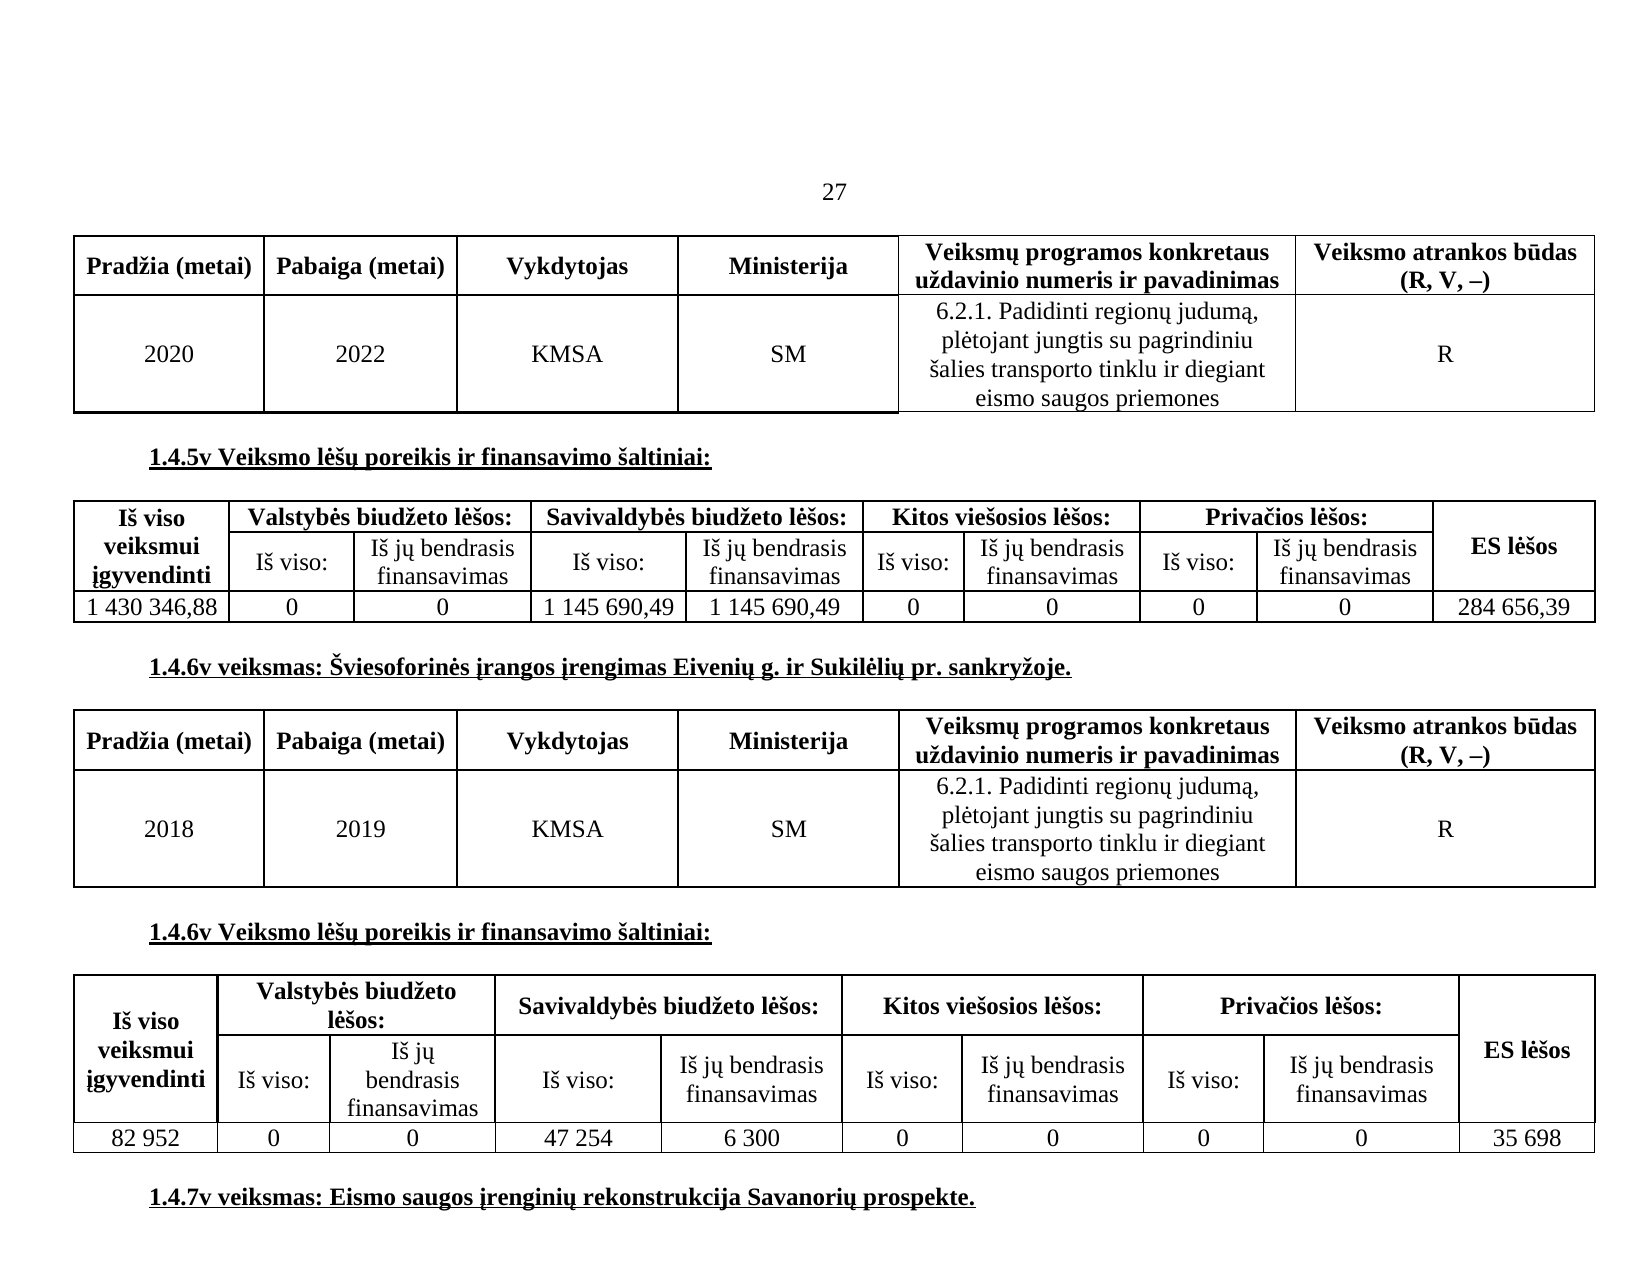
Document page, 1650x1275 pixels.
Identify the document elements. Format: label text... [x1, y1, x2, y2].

table_header Kitos viešosios lėšos: [843, 976, 1142, 1034]
table_cell SM [679, 771, 898, 886]
table_header ES lėšos [1434, 502, 1594, 590]
table_cell Iš viso: [1141, 533, 1256, 590]
table_cell 47 254 [496, 1123, 661, 1152]
table_header Iš viso veiksmui įgyvendinti [75, 502, 228, 590]
table_header Pabaiga (metai) [265, 711, 456, 769]
table_cell SM [679, 296, 898, 411]
table_cell KMSA [458, 296, 677, 411]
table_cell 0 [1144, 1123, 1263, 1152]
table_header Vykdytojas [458, 237, 677, 294]
table_header Valstybės biudžeto lėšos: [219, 976, 494, 1034]
table_cell Iš jų bendrasis finansavimas [963, 1036, 1142, 1122]
table_cell 2019 [265, 771, 456, 886]
table_cell Iš viso: [230, 533, 353, 590]
table_cell 2022 [265, 296, 456, 411]
table_cell Iš viso: [496, 1036, 660, 1122]
table_cell 0 [1141, 592, 1256, 621]
table_cell 2018 [75, 771, 263, 886]
text 1.4.6v veiksmas: Šviesoforinės įrangos įrengimas Eivenių g. ir Sukilėlių pr. sankryžoje. [74, 652, 1595, 681]
text 1.4.6v Veiksmo lėšų poreikis ir finansavimo šaltiniai: [74, 917, 1595, 946]
table_cell R [1297, 771, 1594, 886]
table_cell 82 952 [74, 1123, 217, 1152]
table_cell 284 656,39 [1434, 592, 1594, 621]
table_cell Iš jų bendrasis finansavimas [355, 533, 530, 590]
table_cell Iš jų bendrasis finansavimas [965, 533, 1139, 590]
table_cell R [1296, 295, 1594, 411]
table_header Ministerija [679, 711, 898, 769]
table_header Ministerija [679, 237, 898, 294]
table_cell Iš viso: [532, 533, 685, 590]
text 1.4.7v veiksmas: Eismo saugos įrenginių rekonstrukcija Savanorių prospekte. [74, 1182, 1595, 1211]
table_cell Iš viso: [1144, 1036, 1263, 1122]
table_header Veiksmo atrankos būdas (R, V, –) [1297, 711, 1594, 769]
table_cell KMSA [458, 771, 677, 886]
table_cell 0 [965, 592, 1139, 621]
table_cell Iš jų bendrasis finansavimas [331, 1036, 494, 1122]
table_cell 0 [1258, 592, 1432, 621]
table_cell Iš viso: [864, 533, 963, 590]
table_cell Iš jų bendrasis finansavimas [1265, 1036, 1458, 1122]
table_header Pradžia (metai) [75, 237, 263, 294]
table_cell 1 145 690,49 [532, 592, 685, 621]
table_header ES lėšos [1460, 976, 1594, 1122]
table_header Privačios lėšos: [1141, 502, 1432, 531]
table_cell Iš jų bendrasis finansavimas [687, 533, 862, 590]
table_cell 0 [330, 1123, 495, 1152]
table_cell 0 [218, 1123, 329, 1152]
table_cell 6.2.1. Padidinti regionų judumą, plėtojant jungtis su pagrindiniu šalies transporto tinklu ir diegiant eismo saugos priemones [899, 295, 1295, 411]
table_header Pabaiga (metai) [265, 237, 456, 294]
table_cell 35 698 [1460, 1123, 1594, 1152]
table_header Vykdytojas [458, 711, 677, 769]
table_cell Iš viso: [219, 1036, 329, 1122]
table_header Veiksmų programos konkretaus uždavinio numeris ir pavadinimas [899, 236, 1295, 294]
table_cell 6 300 [662, 1123, 842, 1152]
table_cell Iš jų bendrasis finansavimas [662, 1036, 841, 1122]
table_header Savivaldybės biudžeto lėšos: [496, 976, 841, 1034]
table_cell Iš viso: [843, 1036, 961, 1122]
table_cell 0 [1264, 1123, 1459, 1152]
table_header Veiksmo atrankos būdas (R, V, –) [1296, 236, 1594, 294]
table_cell 0 [355, 592, 530, 621]
table_cell Iš jų bendrasis finansavimas [1258, 533, 1432, 590]
table_cell 1 145 690,49 [687, 592, 862, 621]
table_cell 2020 [75, 296, 263, 411]
table_header Privačios lėšos: [1144, 976, 1458, 1034]
table_cell 0 [963, 1123, 1143, 1152]
table_cell 0 [230, 592, 353, 621]
table_header Iš viso veiksmui įgyvendinti [75, 976, 216, 1122]
table_header Valstybės biudžeto lėšos: [230, 502, 530, 531]
table_cell 0 [843, 1123, 962, 1152]
table_cell 1 430 346,88 [75, 592, 228, 621]
table_cell 0 [864, 592, 963, 621]
text 1.4.5v Veiksmo lėšų poreikis ir finansavimo šaltiniai: [74, 442, 1595, 471]
table_cell 6.2.1. Padidinti regionų judumą, plėtojant jungtis su pagrindiniu šalies transporto tinklu ir diegiant eismo saugos priemones [900, 771, 1295, 886]
table_header Veiksmų programos konkretaus uždavinio numeris ir pavadinimas [900, 711, 1295, 769]
table_header Kitos viešosios lėšos: [864, 502, 1139, 531]
table_header Savivaldybės biudžeto lėšos: [532, 502, 862, 531]
table_header Pradžia (metai) [75, 711, 263, 769]
